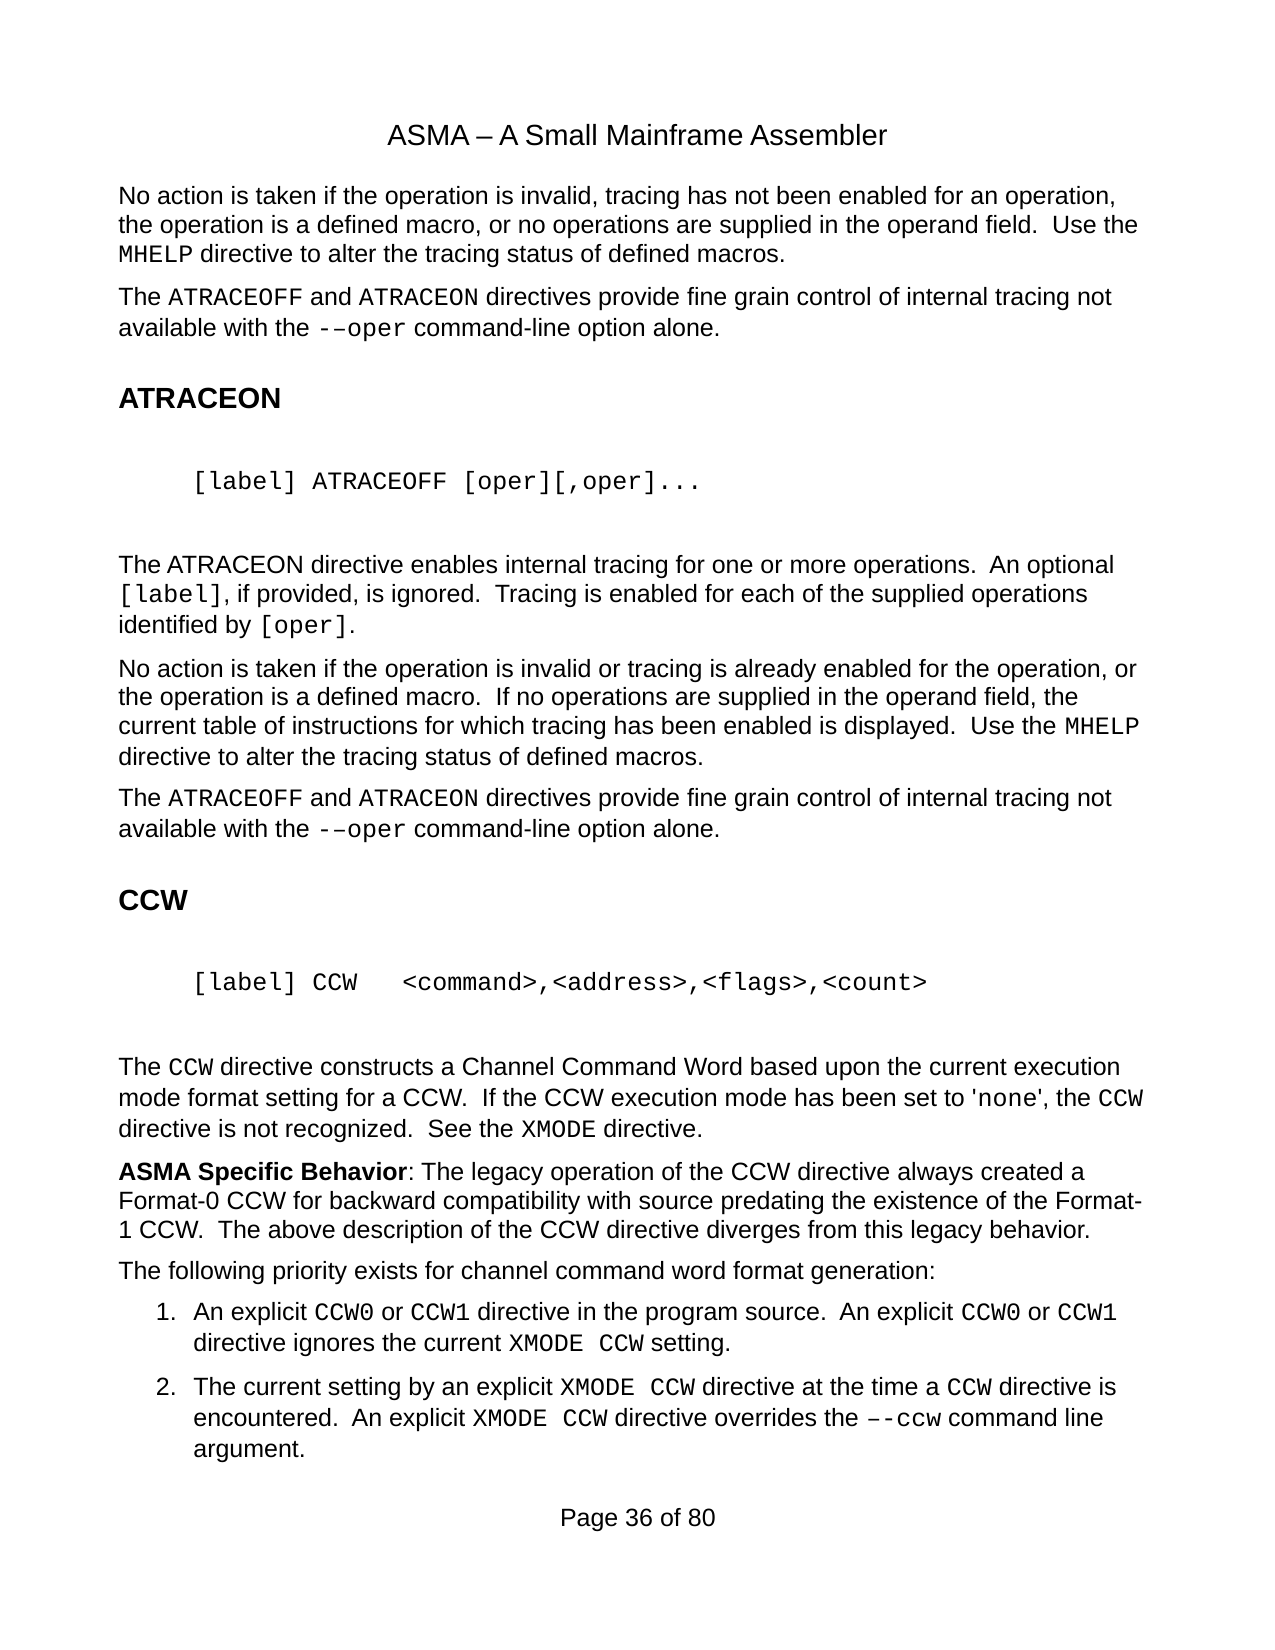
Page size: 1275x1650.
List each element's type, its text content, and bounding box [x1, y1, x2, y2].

text The CCW directive constructs a Channel Command Word based upon the current execution mode format setting for a CCW. If the CCW execution mode has been set to 'none', the CCW directive is not recognized. See the XMODE directive. [118, 1052, 1157, 1145]
text The following priority exists for channel command word format generation: [118, 1256, 1157, 1285]
text The ATRACEOFF and ATRACEON directives provide fine grain control of internal tracing not available with the -–oper command-line option alone. [118, 783, 1157, 845]
subtitle ATRACEON [118, 381, 1157, 415]
list An explicit CCW0 or CCW1 directive in the program source. An explicit CCW0 or CCW1 directive ignores the current XMODE CCW setting. [156, 1297, 1157, 1359]
text ASMA Specific Behavior: The legacy operation of the CCW directive always created a Format-0 CCW for backward compatibility with source predating the existence of the Format-1 CCW. The above description of the CCW directive diverges from this legacy behavior. [118, 1157, 1157, 1243]
list The current setting by an explicit XMODE CCW directive at the time a CCW directive is encountered. An explicit XMODE CCW directive overrides the –-ccw command line argument. [156, 1372, 1157, 1462]
subtitle CCW [118, 883, 1157, 916]
text The ATRACEOFF and ATRACEON directives provide fine grain control of internal tracing not available with the -–oper command-line option alone. [118, 282, 1157, 344]
text The ATRACEON directive enables internal tracing for one or more operations. An optional [label], if provided, is ignored. Tracing is enabled for each of the supplied operations identified by [oper]. [118, 550, 1157, 641]
text No action is taken if the operation is invalid, tracing has not been enabled for an operation, the operation is a defined macro, or no operations are supplied in the operand field. Use the MHELP directive to alter the tracing status of defined macros. [118, 181, 1157, 269]
text [label] ATRACEOFF [oper][,oper]... [192, 469, 1157, 497]
text [label] CCW <command>,<address>,<flags>,<count> [192, 970, 1157, 998]
text No action is taken if the operation is invalid or tracing is already enabled for the operation, or the operation is a defined macro. If no operations are supplied in the operand field, the current table of instructions for which tracing has been enabled is displayed. Use the MHELP directive to alter the tracing status of defined macros. [118, 653, 1157, 771]
